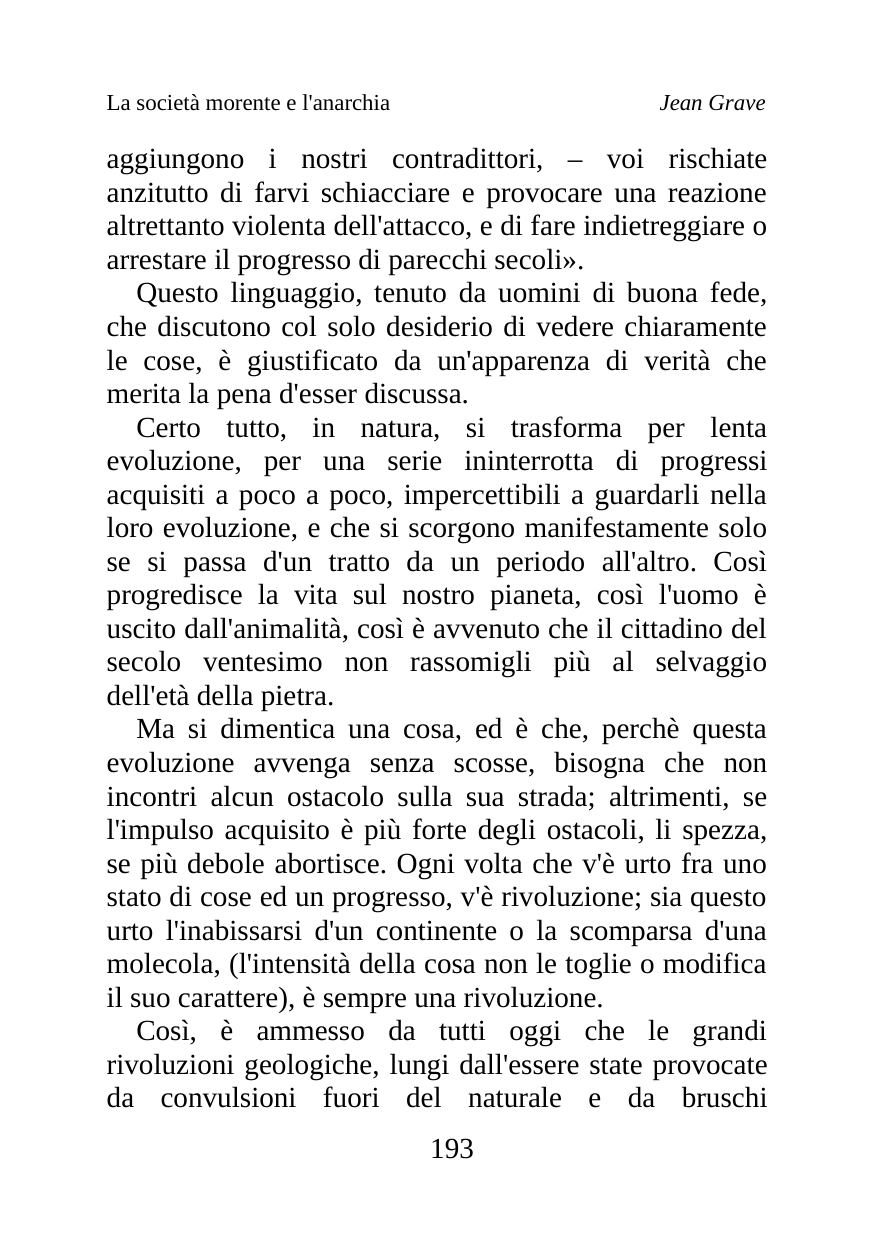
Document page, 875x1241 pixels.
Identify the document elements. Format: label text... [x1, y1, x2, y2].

text Ma si dimentica una cosa, ed è che, perchè questa evoluzione avvenga senza scosse, bisogna che non incontri alcun ostacolo sulla sua strada; altrimenti, se l'impulso acquisito è più forte degli ostacoli, li spezza, se più debole abortisce. Ogni volta che v'è urto fra uno stato di cose ed un progresso, v'è rivoluzione; sia questo urto l'inabissarsi d'un continente o la scomparsa d'una molecola, (l'intensità della cosa non le toglie o modifica il suo carattere), è sempre una rivoluzione. [106, 712, 768, 1013]
text Questo linguaggio, tenuto da uomini di buona fede, che discutono col solo desiderio di vedere chiaramente le cose, è giustificato da un'apparenza di verità che merita la pena d'esser discussa. [106, 276, 768, 410]
text aggiungono i nostri contradittori, – voi rischiate anzitutto di farvi schiacciare e provocare una reazione altrettanto violenta dell'attacco, e di fare indietreggiare o arrestare il progresso di parecchi secoli». [106, 141, 768, 276]
text Certo tutto, in natura, si trasforma per lenta evoluzione, per una serie ininterrotta di progressi acquisiti a poco a poco, impercettibili a guardarli nella loro evoluzione, e che si scorgono manifestamente solo se si passa d'un tratto da un periodo all'altro. Così progredisce la vita sul nostro pianeta, così l'uomo è uscito dall'animalità, così è avvenuto che il cittadino del secolo ventesimo non rassomigli più al selvaggio dell'età della pietra. [106, 410, 768, 712]
text Così, è ammesso da tutti oggi che le grandi rivoluzioni geologiche, lungi dall'essere state provocate da convulsioni fuori del naturale e da bruschi [106, 1013, 768, 1114]
